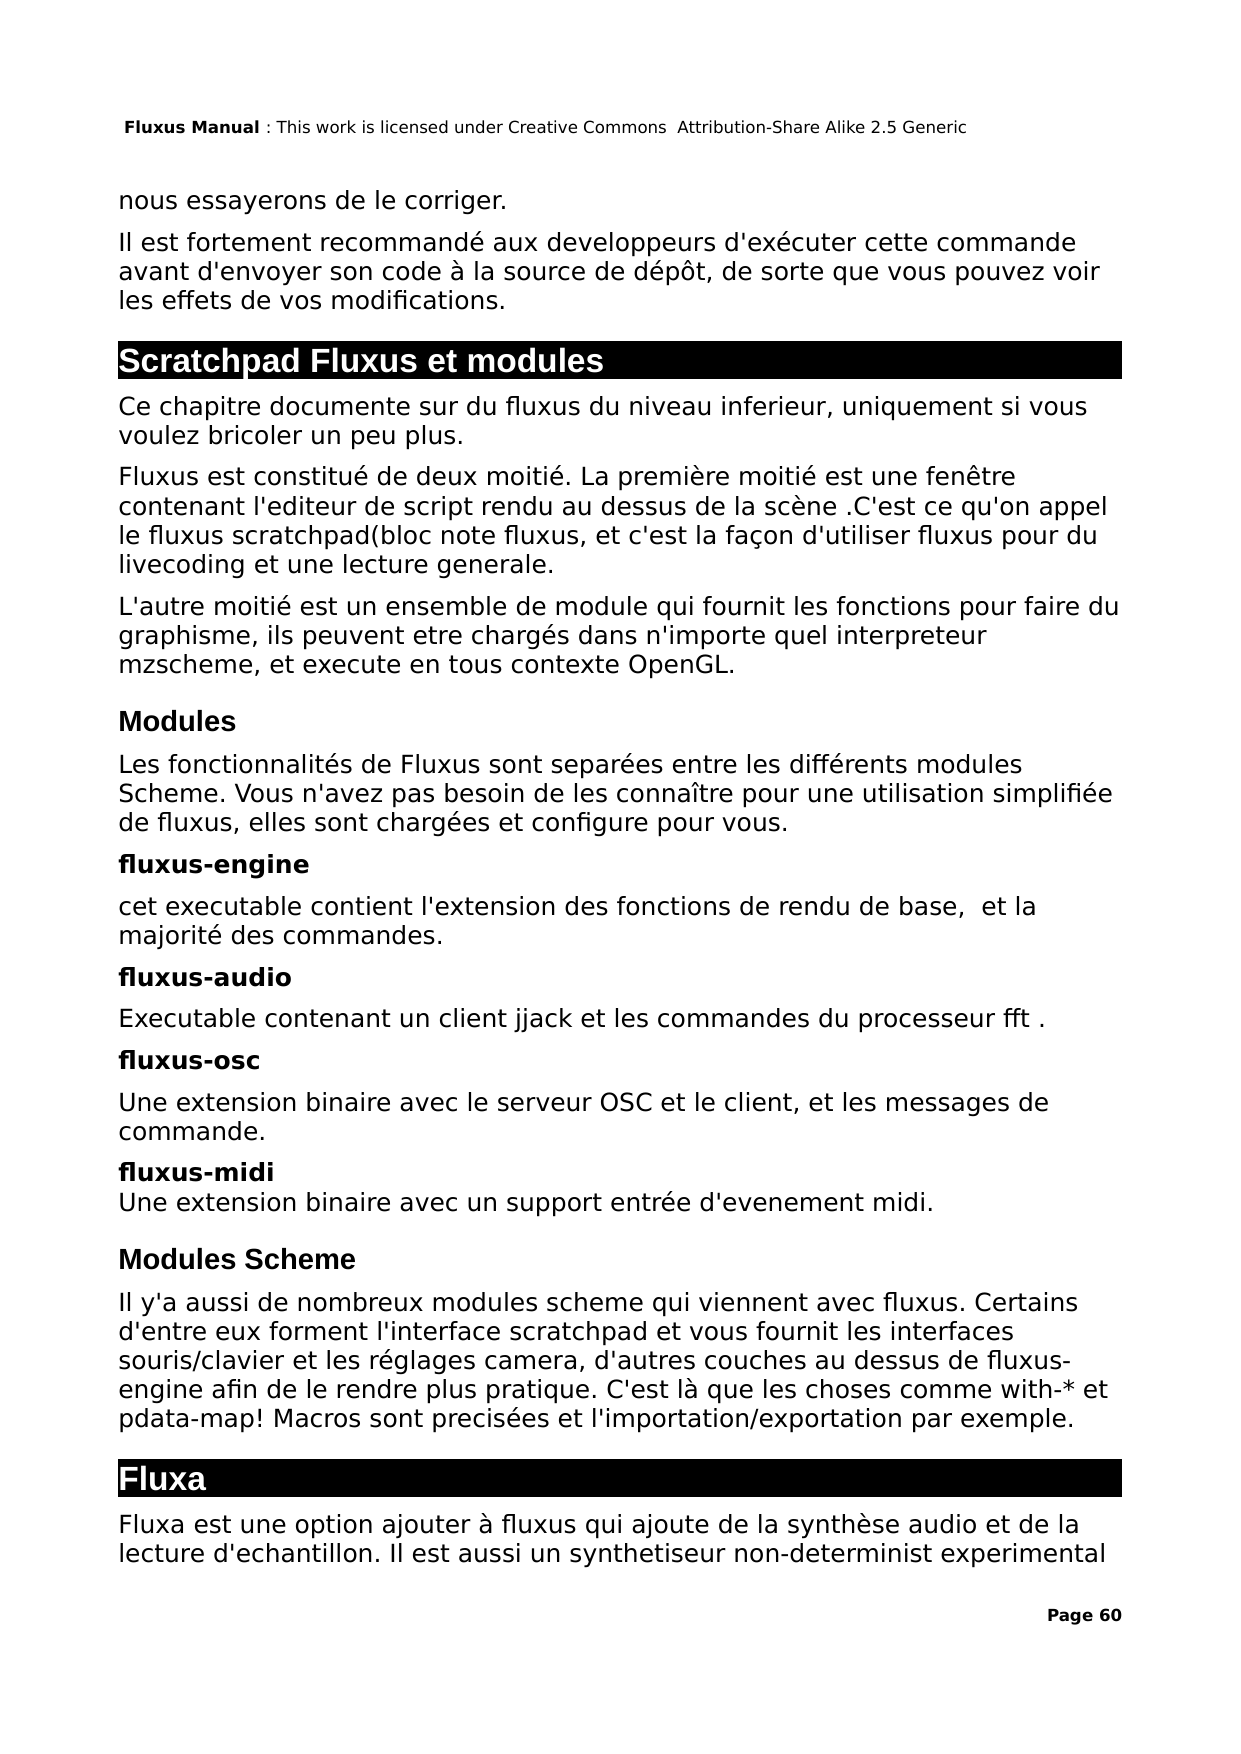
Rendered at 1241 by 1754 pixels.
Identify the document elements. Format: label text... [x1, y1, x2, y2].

text Une extension binaire avec un support entrée d'evenement midi. [118, 1188, 1122, 1217]
subtitle Modules [118, 704, 1122, 738]
text Fluxus est constitué de deux moitié. La première moitié est une fenêtre contenant l'editeur de script rendu au dessus de la scène .C'est ce qu'on appel le fluxus scratchpad(bloc note fluxus, et c'est la façon d'utiliser fluxus pour du livecoding et une lecture generale. [118, 462, 1122, 579]
text fluxus-audio [118, 963, 1122, 992]
text Une extension binaire avec le serveur OSC et le client, et les messages de commande. [118, 1088, 1122, 1146]
text Il y'a aussi de nombreux modules scheme qui viennent avec fluxus. Certains d'entre eux forment l'interface scratchpad et vous fournit les interfaces souris/clavier et les réglages camera, d'autres couches au dessus de fluxus-engine afin de le rendre plus pratique. C'est là que les choses comme with-* et pdata-map! Macros sont precisées et l'importation/exportation par exemple. [118, 1288, 1122, 1434]
text Les fonctionnalités de Fluxus sont separées entre les différents modules Scheme. Vous n'avez pas besoin de les connaître pour une utilisation simplifiée de fluxus, elles sont chargées et configure pour vous. [118, 750, 1122, 838]
text fluxus-engine [118, 850, 1122, 879]
subtitle Fluxa [118, 1459, 1122, 1497]
text fluxus-midi [118, 1158, 1122, 1188]
text Executable contenant un client jjack et les commandes du processeur fft . [118, 1004, 1122, 1033]
text fluxus-osc [118, 1046, 1122, 1075]
text Ce chapitre documente sur du fluxus du niveau inferieur, uniquement si vous voulez bricoler un peu plus. [118, 392, 1122, 450]
subtitle Scratchpad Fluxus et modules [118, 341, 1122, 379]
text Il est fortement recommandé aux developpeurs d'exécuter cette commande avant d'envoyer son code à la source de dépôt, de sorte que vous pouvez voir les effets de vos modifications. [118, 228, 1122, 316]
text nous essayerons de le corriger. [118, 186, 1122, 216]
text cet executable contient l'extension des fonctions de rendu de base, et la majorité des commandes. [118, 892, 1122, 950]
text Fluxa est une option ajouter à fluxus qui ajoute de la synthèse audio et de la lecture d'echantillon. Il est aussi un synthetiseur non-determinist experimental [118, 1510, 1122, 1568]
subtitle Modules Scheme [118, 1242, 1122, 1275]
text L'autre moitié est un ensemble de module qui fournit les fonctions pour faire du graphisme, ils peuvent etre chargés dans n'importe quel interpreteur mzscheme, et execute en tous contexte OpenGL. [118, 592, 1122, 679]
